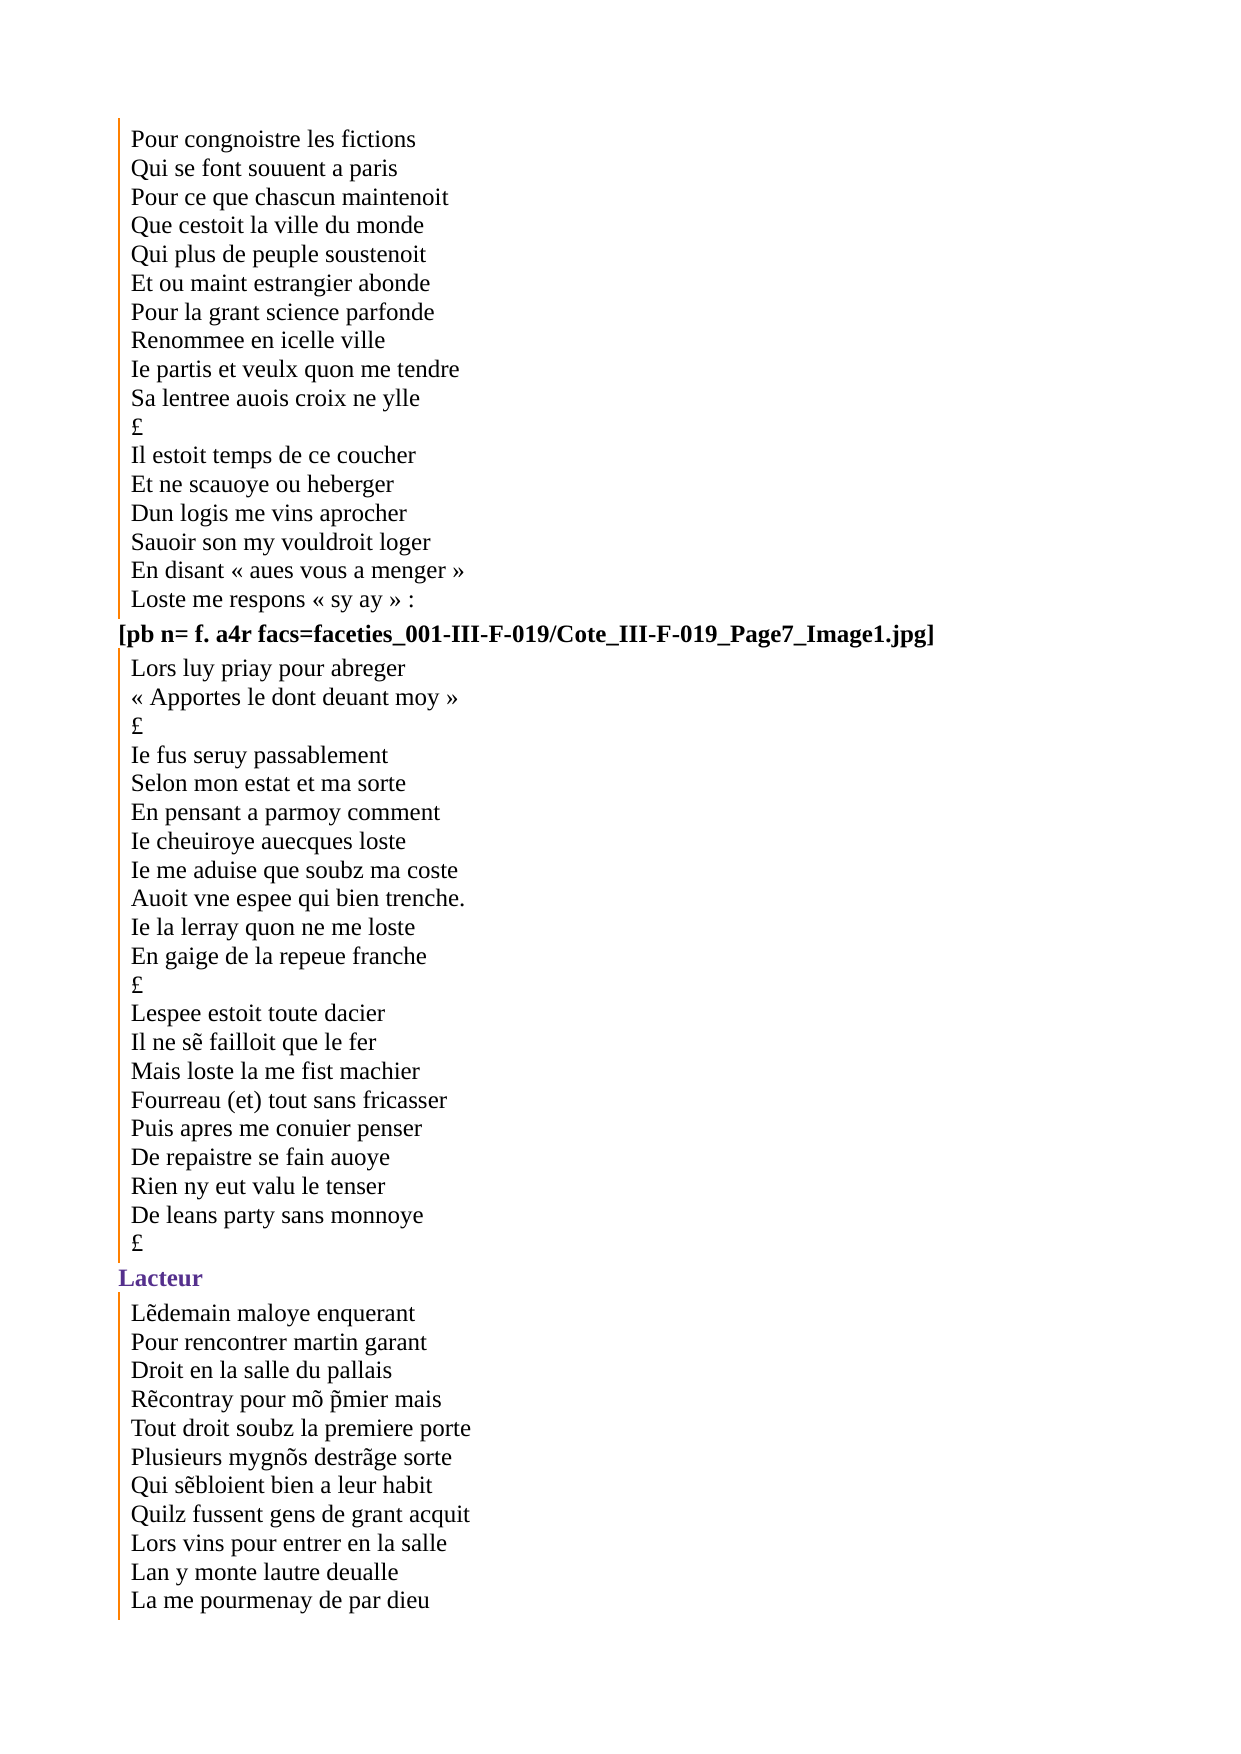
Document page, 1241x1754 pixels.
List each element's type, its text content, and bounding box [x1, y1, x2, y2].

text Dun logis me vins aprocher [120, 498, 1122, 527]
text Lespee estoit toute dacier [120, 998, 1122, 1027]
text Tout droit soubz la premiere porte [120, 1413, 1122, 1442]
text [pb n= f. a4r facs=faceties_001-III-F-019/Cote_III-F-019_Page7_Image1.jpg] [118, 619, 1122, 647]
text Quilz fussent gens de grant acquit [120, 1499, 1122, 1528]
text Ie cheuiroye auecques loste [120, 826, 1122, 855]
text Pour la grant science parfonde [120, 297, 1122, 325]
text Que cestoit la ville du monde [120, 210, 1122, 239]
text Ie partis et veulx quon me tendre [120, 354, 1122, 383]
text La me pourmenay de par dieu [120, 1585, 1122, 1620]
text Sauoir son my vouldroit loger [120, 527, 1122, 555]
text Ie me aduise que soubz ma coste [120, 855, 1122, 883]
text £ [120, 970, 1122, 998]
text En disant « aues vous a menger » [120, 555, 1122, 584]
text Droit en la salle du pallais [120, 1355, 1122, 1384]
text Loste me respons « sy ay » : [120, 584, 1122, 619]
text Selon mon estat et ma sorte [120, 768, 1122, 797]
text Lan y monte lautre deualle [120, 1557, 1122, 1585]
text Pour rencontrer martin garant [120, 1327, 1122, 1355]
text Qui sẽbloient bien a leur habit [120, 1470, 1122, 1499]
text Qui se font souuent a paris [120, 153, 1122, 182]
text Lors vins pour entrer en la salle [120, 1528, 1122, 1557]
text Rẽcontray pour mõ p̃mier mais [120, 1384, 1122, 1413]
text Auoit vne espee qui bien trenche. [120, 883, 1122, 912]
text Et ne scauoye ou heberger [120, 469, 1122, 498]
text En pensant a parmoy comment [120, 797, 1122, 826]
text Renommee en icelle ville [120, 325, 1122, 354]
text Ie fus seruy passablement [120, 740, 1122, 768]
text Sa lentree auois croix ne ylle [120, 383, 1122, 412]
text De leans party sans monnoye [120, 1200, 1122, 1228]
text £ [120, 1228, 1122, 1263]
text En gaige de la repeue franche [120, 941, 1122, 970]
text Plusieurs mygnõs destrãge sorte [120, 1442, 1122, 1470]
text De repaistre se fain auoye [120, 1142, 1122, 1171]
text Et ou maint estrangier abonde [120, 268, 1122, 297]
text Il estoit temps de ce coucher [120, 440, 1122, 469]
text Ie la lerray quon ne me loste [120, 912, 1122, 941]
text Lacteur [118, 1263, 1122, 1292]
text Pour ce que chascun maintenoit [120, 182, 1122, 210]
text Pour congnoistre les fictions [120, 118, 1122, 153]
text Mais loste la me fist machier [120, 1056, 1122, 1085]
text £ [120, 412, 1122, 440]
text Puis apres me conuier penser [120, 1113, 1122, 1142]
text £ [120, 711, 1122, 740]
text Lẽdemain maloye enquerant [120, 1292, 1122, 1327]
text Il ne sẽ failloit que le fer [120, 1027, 1122, 1056]
text Rien ny eut valu le tenser [120, 1171, 1122, 1200]
text Fourreau (et) tout sans fricasser [120, 1085, 1122, 1113]
text Qui plus de peuple soustenoit [120, 239, 1122, 268]
text Lors luy priay pour abreger [118, 647, 1122, 682]
text « Apportes le dont deuant moy » [120, 682, 1122, 711]
